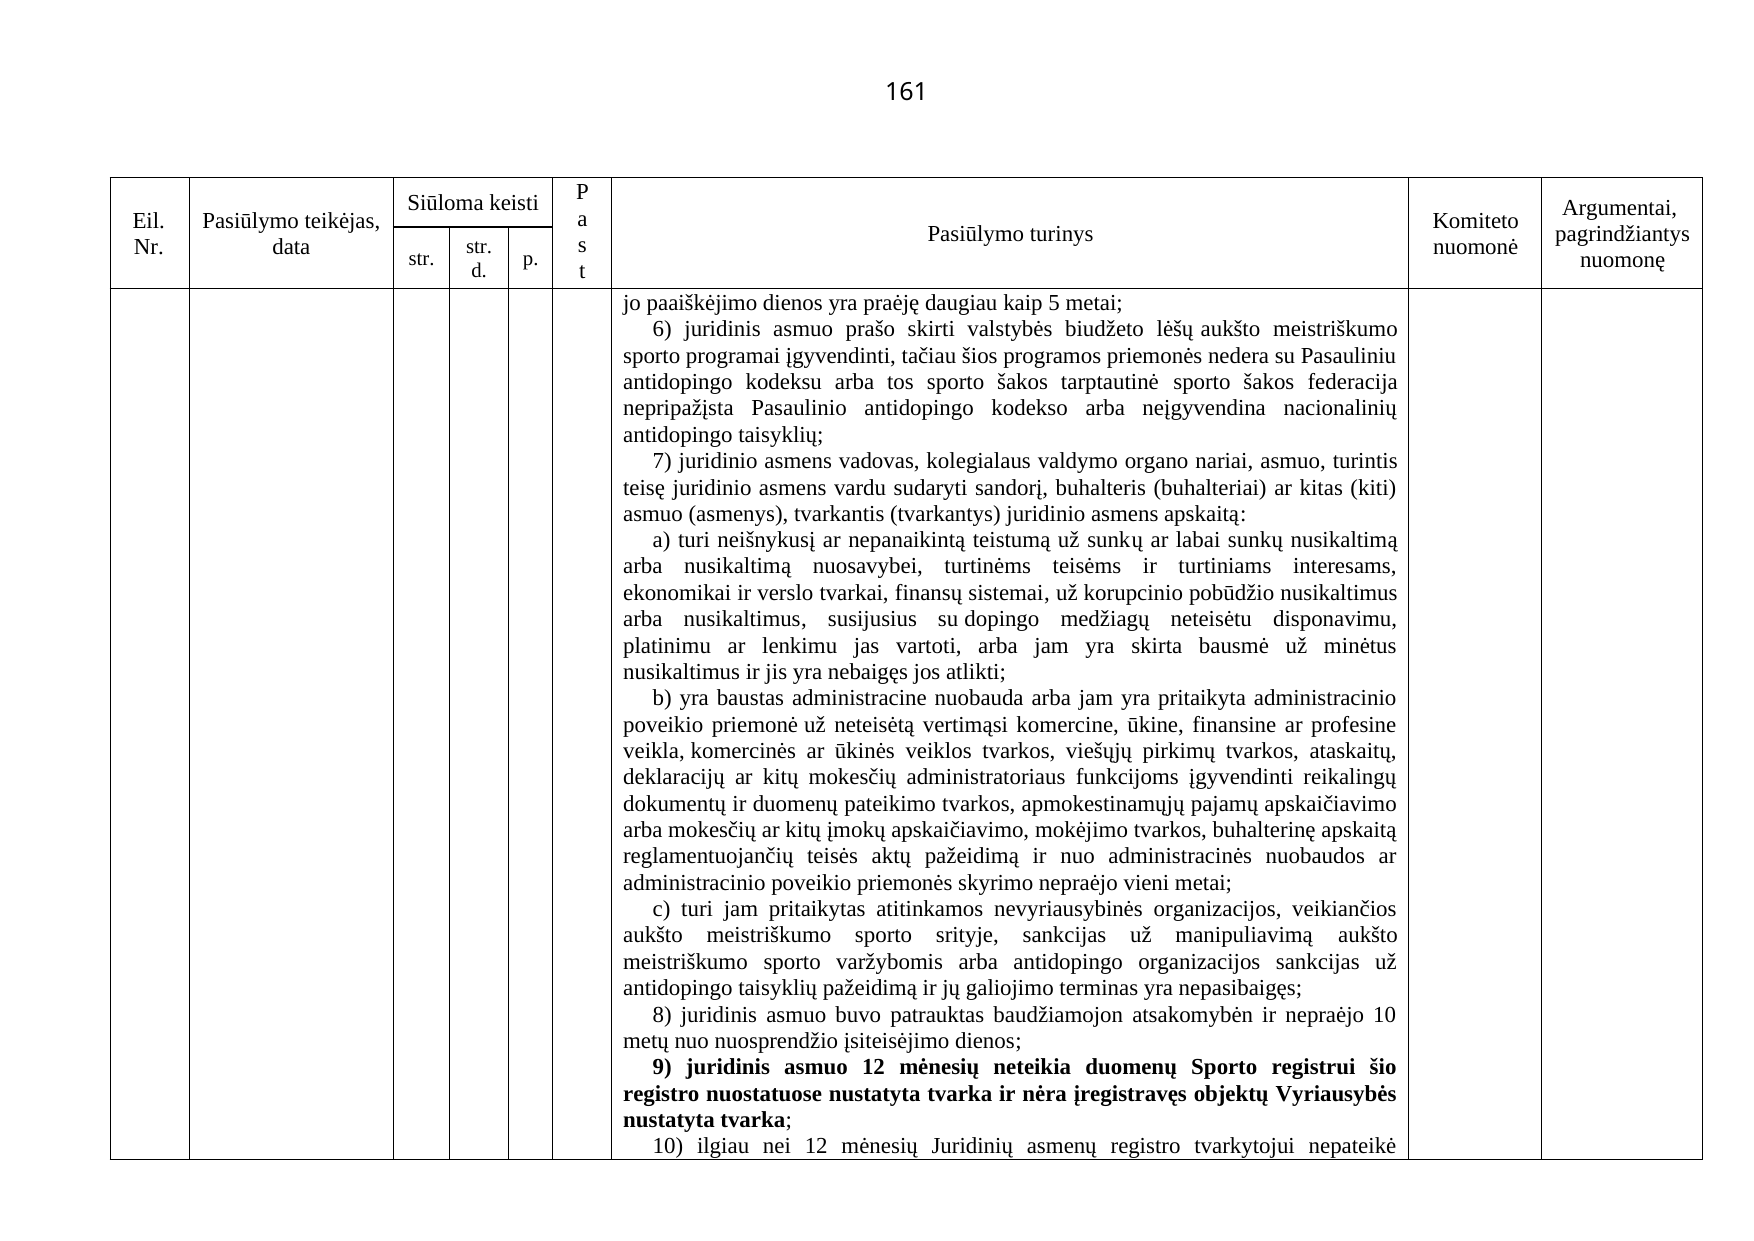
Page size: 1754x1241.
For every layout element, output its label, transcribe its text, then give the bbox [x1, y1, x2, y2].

table_header Argumentai, pagrindžiantys nuomonę [1542, 178, 1702, 288]
table_header Siūloma keisti [394, 178, 552, 226]
table_header Pasiūlymo turinys [612, 178, 1408, 288]
table_cell jo paaiškėjimo dienos yra praėję daugiau kaip 5 metai; 6) juridinis asmuo prašo skirti valstybės biudžeto lėšų aukšto meistriškumo sporto programai įgyvendinti, tačiau šios programos priemonės nedera su Pasauliniu antidopingo kodeksu arba tos sporto šakos tarptautinė sporto šakos federacija nepripažįsta Pasaulinio antidopingo kodekso arba neįgyvendina nacionalinių antidopingo taisyklių; 7) juridinio asmens vadovas, kolegialaus valdymo organo nariai, asmuo, turintis teisę juridinio asmens vardu sudaryti sandorį, buhalteris (buhalteriai) ar kitas (kiti) asmuo (asmenys), tvarkantis (tvarkantys) juridinio asmens apskaitą: a) turi neišnykusį ar nepanaikintą teistumą už sunkų ar labai sunkų nusikaltimą arba nusikaltimą nuosavybei, turtinėms teisėms ir turtiniams interesams, ekonomikai ir verslo tvarkai, finansų sistemai, už korupcinio pobūdžio nusikaltimus arba nusikaltimus, susijusius su dopingo medžiagų neteisėtu disponavimu, platinimu ar lenkimu jas vartoti, arba jam yra skirta bausmė už minėtus nusikaltimus ir jis yra nebaigęs jos atlikti; b) yra baustas administracine nuobauda arba jam yra pritaikyta administracinio poveikio priemonė už neteisėtą vertimąsi komercine, ūkine, finansine ar profesine veikla, komercinės ar ūkinės veiklos tvarkos, viešųjų pirkimų tvarkos, ataskaitų, deklaracijų ar kitų mokesčių administratoriaus funkcijoms įgyvendinti reikalingų dokumentų ir duomenų pateikimo tvarkos, apmokestinamųjų pajamų apskaičiavimo arba mokesčių ar kitų įmokų apskaičiavimo, mokėjimo tvarkos, buhalterinę apskaitą reglamentuojančių teisės aktų pažeidimą ir nuo administracinės nuobaudos ar administracinio poveikio priemonės skyrimo nepraėjo vieni metai; c) turi jam pritaikytas atitinkamos nevyriausybinės organizacijos, veikiančios aukšto meistriškumo sporto srityje, sankcijas už manipuliavimą aukšto meistriškumo sporto varžybomis arba antidopingo organizacijos sankcijas už antidopingo taisyklių pažeidimą ir jų galiojimo terminas yra nepasibaigęs; 8) juridinis asmuo buvo patrauktas baudžiamojon atsakomybėn ir nepraėjo 10 metų nuo nuosprendžio įsiteisėjimo dienos; 9) juridinis asmuo 12 mėnesių neteikia duomenų Sporto registrui šio registro nuostatuose nustatyta tvarka ir nėra įregistravęs objektų Vyriausybės nustatyta tvarka; 10) ilgiau nei 12 mėnesių Juridinių asmenų registro tvarkytojui nepateikė [612, 289, 1408, 1159]
table_cell [394, 289, 449, 1159]
table_cell str. [394, 228, 449, 288]
table_cell [553, 289, 611, 1159]
table_header Komiteto nuomonė [1409, 178, 1541, 288]
table_cell str. d. [450, 228, 508, 288]
table_cell p. [509, 228, 552, 288]
table_cell [1409, 289, 1541, 1159]
table_cell [1542, 289, 1702, 1159]
table_cell [111, 289, 189, 1159]
table_header Pastabos [553, 178, 611, 288]
table_header Eil. Nr. [111, 178, 189, 288]
table_cell [190, 289, 393, 1159]
table_cell [450, 289, 508, 1159]
table_cell [509, 289, 552, 1159]
table_header Pasiūlymo teikėjas, data [190, 178, 393, 288]
